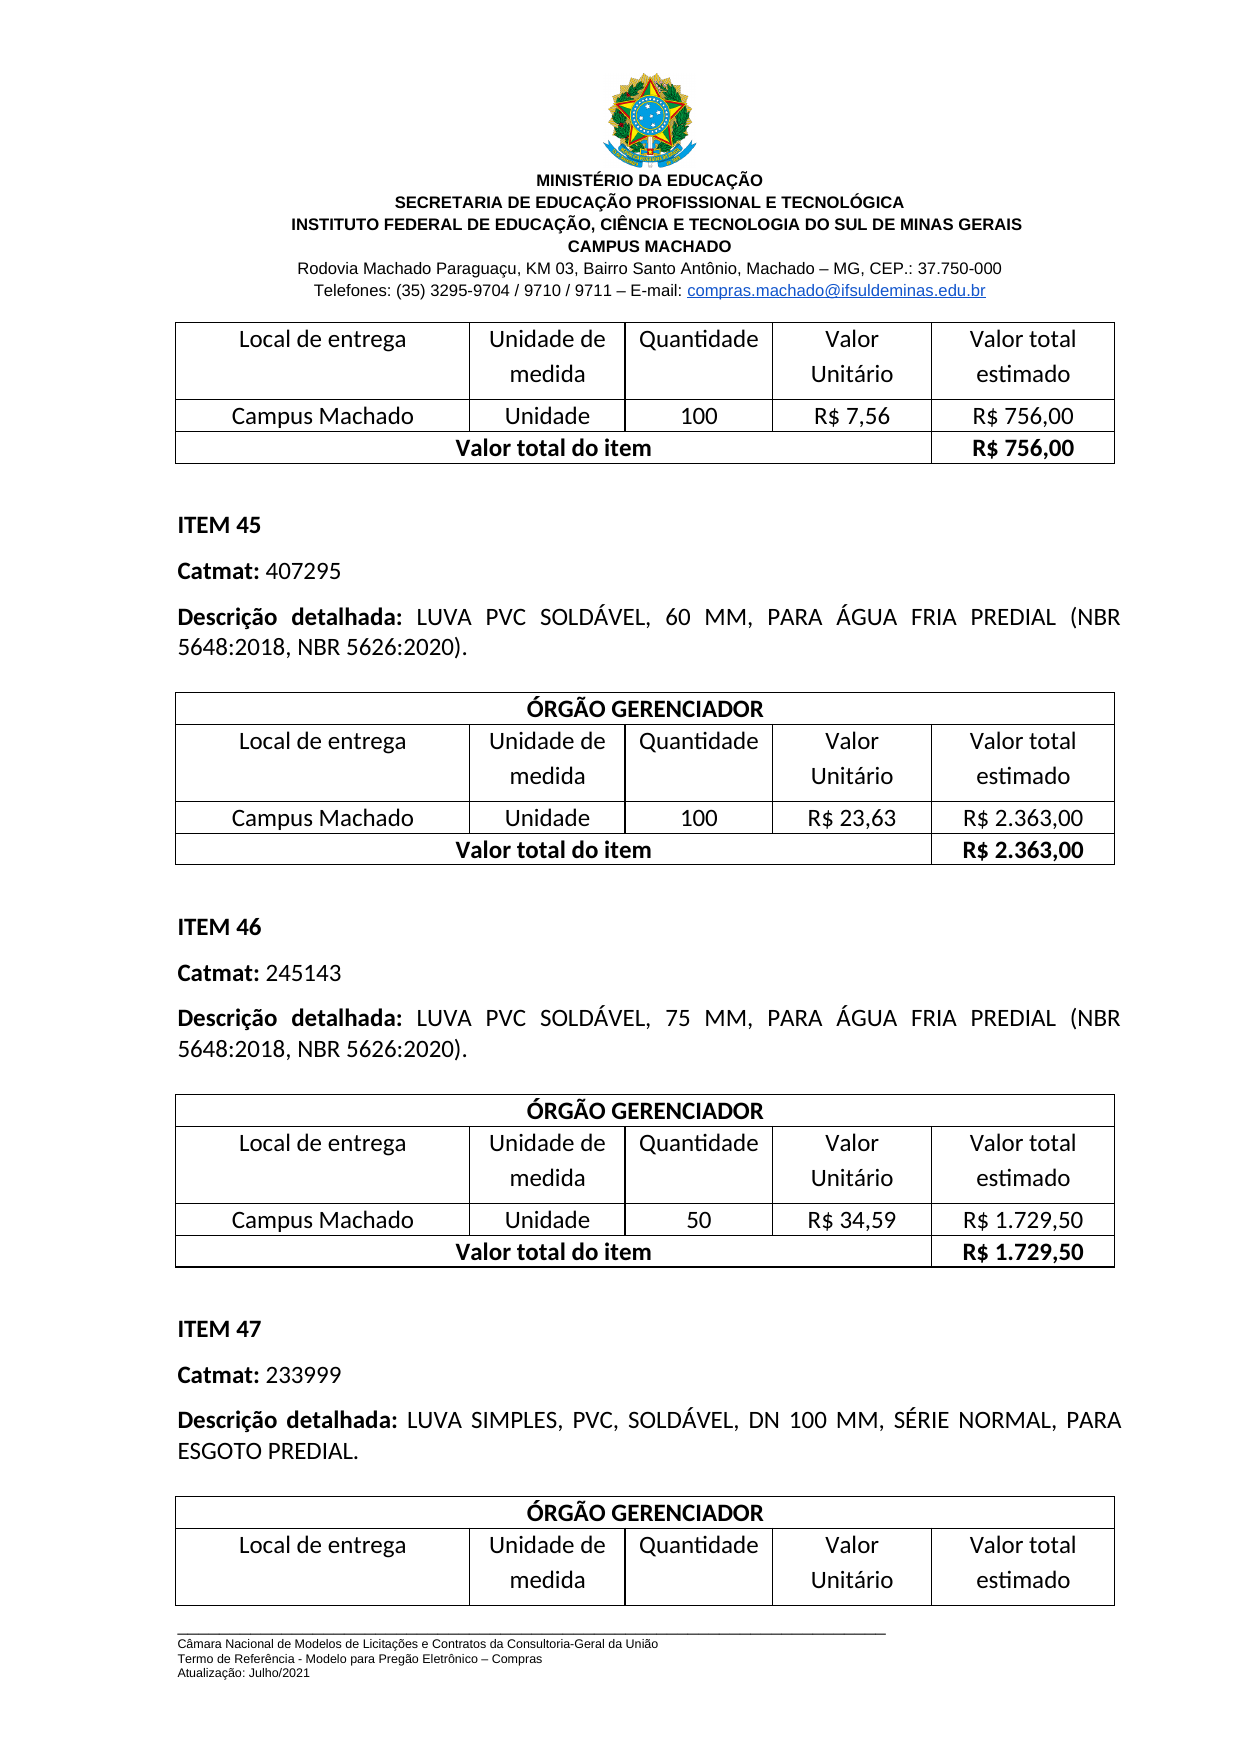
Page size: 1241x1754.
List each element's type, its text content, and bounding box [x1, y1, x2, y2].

table_cell Valor Unitário [773, 725, 931, 801]
table_cell 50 [626, 1204, 772, 1235]
table_cell R$ 1.729,50 [932, 1236, 1114, 1266]
text Descrição detalhada: LUVA PVC SOLDÁVEL, 60 MM, PARA ÁGUA FRIA PREDIAL (NBR 5648:2018, NBR 5626:2020). [177, 601, 1122, 662]
table_cell Valor total estimado [932, 1529, 1114, 1605]
table_cell Valor total estimado [932, 1127, 1114, 1203]
table_cell Unidade de medida [470, 323, 624, 399]
table_cell Unidade de medida [470, 1127, 624, 1203]
table_cell Valor total do item [176, 834, 931, 864]
table_cell Valor total estimado [932, 323, 1114, 399]
table_cell Unidade de medida [470, 1529, 624, 1605]
table_cell R$ 1.729,50 [932, 1204, 1114, 1235]
text ITEM 45 [177, 509, 1122, 540]
table_cell Unidade [470, 400, 624, 431]
table_header ÓRGÃO GERENCIADOR [176, 1095, 1114, 1126]
table_header ÓRGÃO GERENCIADOR [176, 693, 1114, 724]
picture [603, 73, 697, 168]
table_cell R$ 2.363,00 [932, 802, 1114, 833]
table_cell Quantidade [626, 1127, 772, 1203]
text Catmat: 407295 [177, 555, 1122, 585]
text Catmat: 233999 [177, 1359, 1122, 1389]
picture [669, 149, 680, 155]
table_cell R$ 7,56 [773, 400, 931, 431]
table_header ÓRGÃO GERENCIADOR [176, 1497, 1114, 1528]
table_cell Valor Unitário [773, 1127, 931, 1203]
table_cell Valor Unitário [773, 1529, 931, 1605]
table_cell Valor total estimado [932, 725, 1114, 801]
table_cell Local de entrega [176, 725, 469, 801]
table_cell Unidade [470, 802, 624, 833]
table_cell Valor total do item [176, 432, 931, 462]
table_cell Quantidade [626, 1529, 772, 1605]
table_cell Campus Machado [176, 802, 469, 833]
table_cell Quantidade [626, 323, 772, 399]
text ITEM 47 [177, 1313, 1122, 1344]
table_cell Unidade [470, 1204, 624, 1235]
table_cell R$ 34,59 [773, 1204, 931, 1235]
table_cell Unidade de medida [470, 725, 624, 801]
table_cell Campus Machado [176, 1204, 469, 1235]
table_cell Valor total do item [176, 1236, 931, 1266]
table_cell R$ 756,00 [932, 400, 1114, 431]
table_cell Campus Machado [176, 400, 469, 431]
table_cell Local de entrega [176, 323, 469, 399]
table_cell Local de entrega [176, 1529, 469, 1605]
picture [643, 163, 658, 168]
text ITEM 46 [177, 911, 1122, 942]
table_cell Local de entrega [176, 1127, 469, 1203]
table_cell Valor Unitário [773, 323, 931, 399]
text Descrição detalhada: LUVA SIMPLES, PVC, SOLDÁVEL, DN 100 MM, SÉRIE NORMAL, PARA ESGOTO PREDIAL. [177, 1404, 1122, 1466]
table_cell R$ 2.363,00 [932, 834, 1114, 864]
table_cell Quantidade [626, 725, 772, 801]
text Catmat: 245143 [177, 957, 1122, 987]
table_cell 100 [626, 802, 772, 833]
text Descrição detalhada: LUVA PVC SOLDÁVEL, 75 MM, PARA ÁGUA FRIA PREDIAL (NBR 5648:2018, NBR 5626:2020). [177, 1003, 1122, 1064]
table_cell R$ 23,63 [773, 802, 931, 833]
table_cell 100 [626, 400, 772, 431]
table_cell R$ 756,00 [932, 432, 1114, 462]
